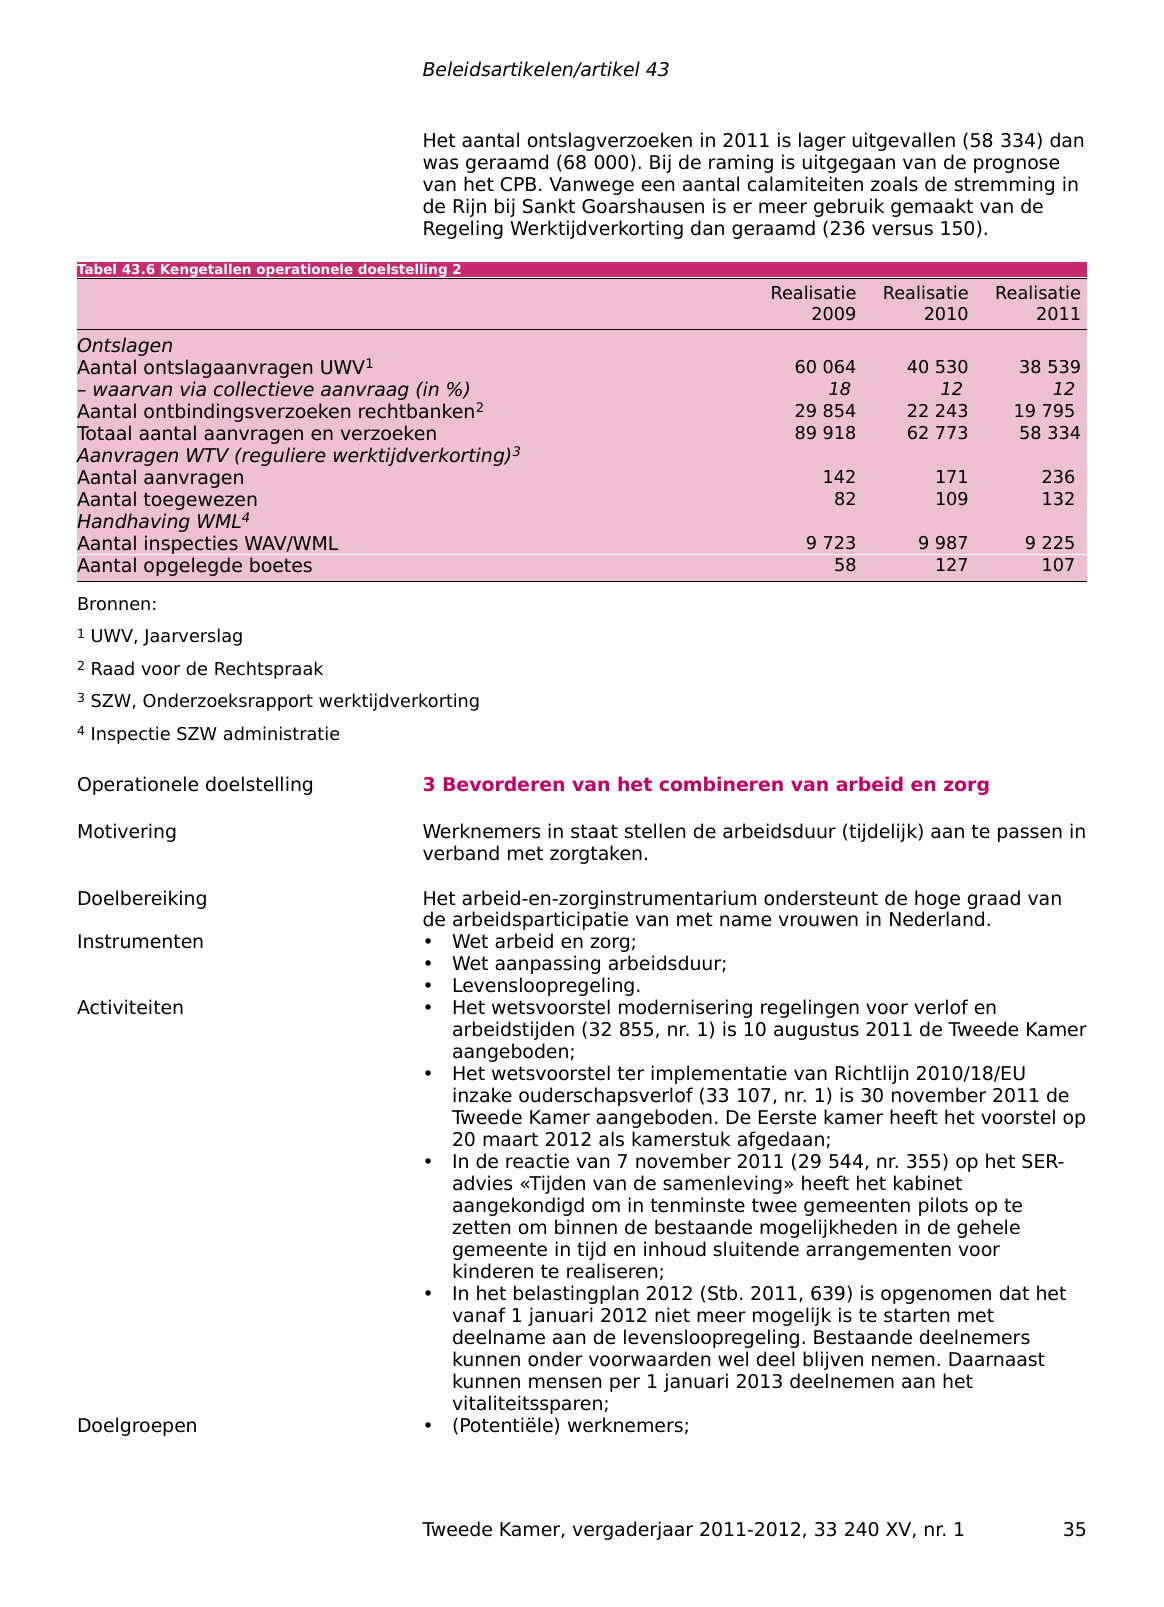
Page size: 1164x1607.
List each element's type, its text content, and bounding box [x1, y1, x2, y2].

table_cell Handhaving WML4 [77, 511, 750, 533]
table_header Tabel 43.6 Kengetallen operationele doelstelling 2 [77, 262, 1087, 277]
text • Wet aanpassing arbeidsduur; [422, 953, 1087, 975]
table_cell 107 [974, 555, 1087, 581]
table_cell 60 064 [750, 357, 862, 379]
text • In de reactie van 7 november 2011 (29 544, nr. 355) op het SER-advies «Tijden van de samenleving» heeft het kabinet aangekondigd om in tenminste twee gemeenten pilots op te zetten om binnen de bestaande mogelijkheden in de gehele gemeente in tijd en inhoud sluitende arrangementen voor kinderen te realiseren; [422, 1151, 1087, 1283]
table_cell 109 [862, 489, 974, 511]
table_cell Aanvragen WTV (reguliere werktijdverkorting)3 [77, 445, 750, 467]
table_cell Realisatie 2009 [750, 279, 862, 329]
text Motivering [77, 821, 399, 843]
table_cell 9 723 [750, 533, 862, 554]
table_cell [750, 445, 862, 467]
table_cell 12 [974, 379, 1087, 401]
text Instrumenten [77, 931, 399, 953]
table_cell 127 [862, 555, 974, 581]
table_cell 12 [862, 379, 974, 401]
text [77, 909, 399, 917]
table_cell [77, 279, 750, 329]
subtitle 3 Bevorderen van het combineren van arbeid en zorg [422, 774, 1087, 796]
table_cell Totaal aantal aanvragen en verzoeken [77, 423, 750, 445]
text • In het belastingplan 2012 (Stb. 2011, 639) is opgenomen dat het vanaf 1 januari 2012 niet meer mogelijk is te starten met deelname aan de levensloopregeling. Bestaande deelnemers kunnen onder voorwaarden wel deel blijven nemen. Daarnaast kunnen mensen per 1 januari 2013 deelnemen aan het vitaliteitssparen; [422, 1283, 1087, 1415]
text Werknemers in staat stellen de arbeidsduur (tijdelijk) aan te passen in verband met zorgtaken. [422, 821, 1087, 865]
table_cell [974, 511, 1087, 533]
text [77, 1437, 399, 1445]
table_cell 29 854 [750, 401, 862, 423]
table_cell 9 225 [974, 533, 1087, 554]
table_cell 142 [750, 467, 862, 489]
table_cell 58 334 [974, 423, 1087, 445]
table_cell Aantal inspecties WAV/WML [77, 533, 750, 554]
table_cell – waarvan via collectieve aanvraag (in %) [77, 379, 750, 401]
table_cell [974, 445, 1087, 467]
table_cell 22 243 [862, 401, 974, 423]
table_cell [974, 330, 1087, 357]
text Doelbereiking [77, 887, 399, 909]
subtitle [77, 796, 399, 804]
table_cell 40 530 [862, 357, 974, 379]
table_cell [862, 511, 974, 533]
table_cell 236 [974, 467, 1087, 489]
table_cell 38 539 [974, 357, 1087, 379]
table_cell 19 795 [974, 401, 1087, 423]
text • Wet arbeid en zorg; [422, 931, 1087, 953]
text Het arbeid-en-zorginstrumentarium ondersteunt de hoge graad van de arbeidsparticipatie van met name vrouwen in Nederland. [422, 887, 1087, 931]
text [77, 953, 399, 961]
table_cell [862, 445, 974, 467]
table_cell Bronnen: 1 UWV, Jaarverslag 2 Raad voor de Rechtspraak 3 SZW, Onderzoeksrapport werktijdverkorting 4 Inspectie SZW administratie [77, 582, 1087, 744]
text [77, 843, 399, 851]
table_cell Aantal opgelegde boetes [77, 555, 750, 581]
table_cell 18 [750, 379, 862, 401]
table_cell 9 987 [862, 533, 974, 554]
table_cell Aantal ontbindingsverzoeken rechtbanken2 [77, 401, 750, 423]
text • Het wetsvoorstel modernisering regelingen voor verlof en arbeidstijden (32 855, nr. 1) is 10 augustus 2011 de Tweede Kamer aangeboden; [422, 997, 1087, 1063]
table_cell Aantal toegewezen [77, 489, 750, 511]
table_cell Ontslagen [77, 330, 750, 357]
table_cell [750, 511, 862, 533]
table_cell Aantal ontslagaanvragen UWV1 [77, 357, 750, 379]
table_cell [750, 330, 862, 357]
table_cell Realisatie 2010 [862, 279, 974, 329]
text • (Potentiële) werknemers; [422, 1415, 1087, 1437]
table_cell [862, 330, 974, 357]
table_cell 58 [750, 555, 862, 581]
table_cell 132 [974, 489, 1087, 511]
text Doelgroepen [77, 1415, 399, 1437]
text Operationele doelstelling [77, 774, 399, 796]
table_cell 171 [862, 467, 974, 489]
table_cell 82 [750, 489, 862, 511]
table_cell 62 773 [862, 423, 974, 445]
text • Het wetsvoorstel ter implementatie van Richtlijn 2010/18/EU inzake ouderschapsverlof (33 107, nr. 1) is 30 november 2011 de Tweede Kamer aangeboden. De Eerste kamer heeft het voorstel op 20 maart 2012 als kamerstuk afgedaan; [422, 1063, 1087, 1151]
text • Levensloopregeling. [422, 975, 1087, 997]
text Activiteiten [77, 997, 399, 1019]
text Het aantal ontslagverzoeken in 2011 is lager uitgevallen (58 334) dan was geraamd (68 000). Bij de raming is uitgegaan van de prognose van het CPB. Vanwege een aantal calamiteiten zoals de stremming in de Rijn bij Sankt Goarshausen is er meer gebruik gemaakt van de Regeling Werktijdverkorting dan geraamd (236 versus 150). [422, 130, 1087, 240]
table_cell Aantal aanvragen [77, 467, 750, 489]
table_cell 89 918 [750, 423, 862, 445]
table_cell Realisatie 2011 [974, 279, 1087, 329]
